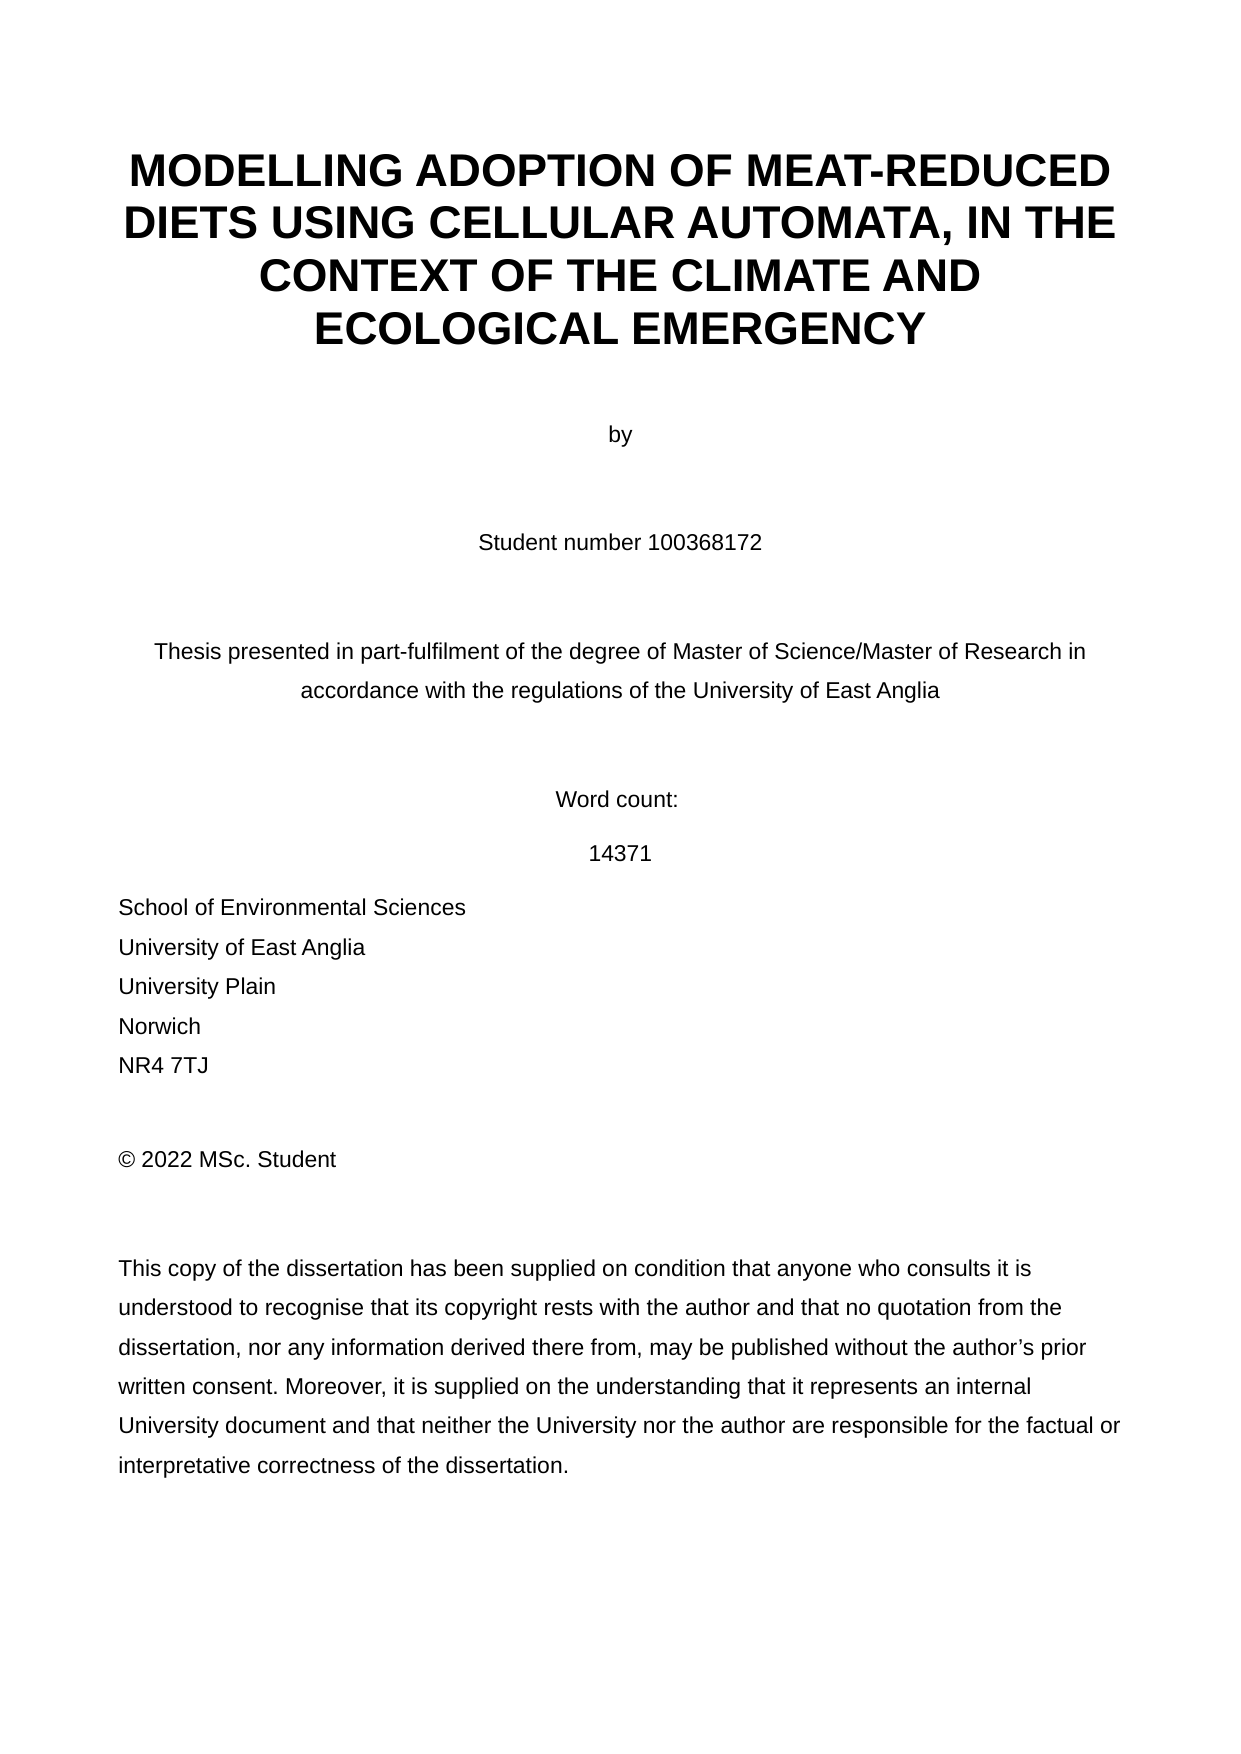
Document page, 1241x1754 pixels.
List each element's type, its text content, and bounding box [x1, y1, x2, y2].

text 14371 [118, 840, 1122, 866]
text Word count: [118, 786, 1122, 812]
text by [118, 421, 1122, 447]
text University Plain [118, 973, 1122, 1000]
text NR4 7TJ [118, 1052, 1122, 1079]
text Student number 100368172 [118, 529, 1122, 556]
title MODELLING ADOPTION OF MEAT-REDUCED DIETS USING CELLULAR AUTOMATA, IN THE CONTEXT OF THE CLIMATE AND ECOLOGICAL EMERGENCY [118, 143, 1122, 354]
text School of Environmental Sciences [118, 894, 1122, 921]
text Norwich [118, 1013, 1122, 1039]
text Thesis presented in part-fulfilment of the degree of Master of Science/Master of Research in accordance with the regulations of the University of East Anglia [118, 638, 1122, 704]
text This copy of the dissertation has been supplied on condition that anyone who consults it is understood to recognise that its copyright rests with the author and that no quotation from the dissertation, nor any information derived there from, may be published without the author’s prior written consent. Moreover, it is supplied on the understanding that it represents an internal University document and that neither the University nor the author are responsible for the factual or interpretative correctness of the dissertation. [118, 1254, 1122, 1478]
text University of East Anglia [118, 934, 1122, 960]
text © 2022 MSc. Student [118, 1146, 1122, 1172]
